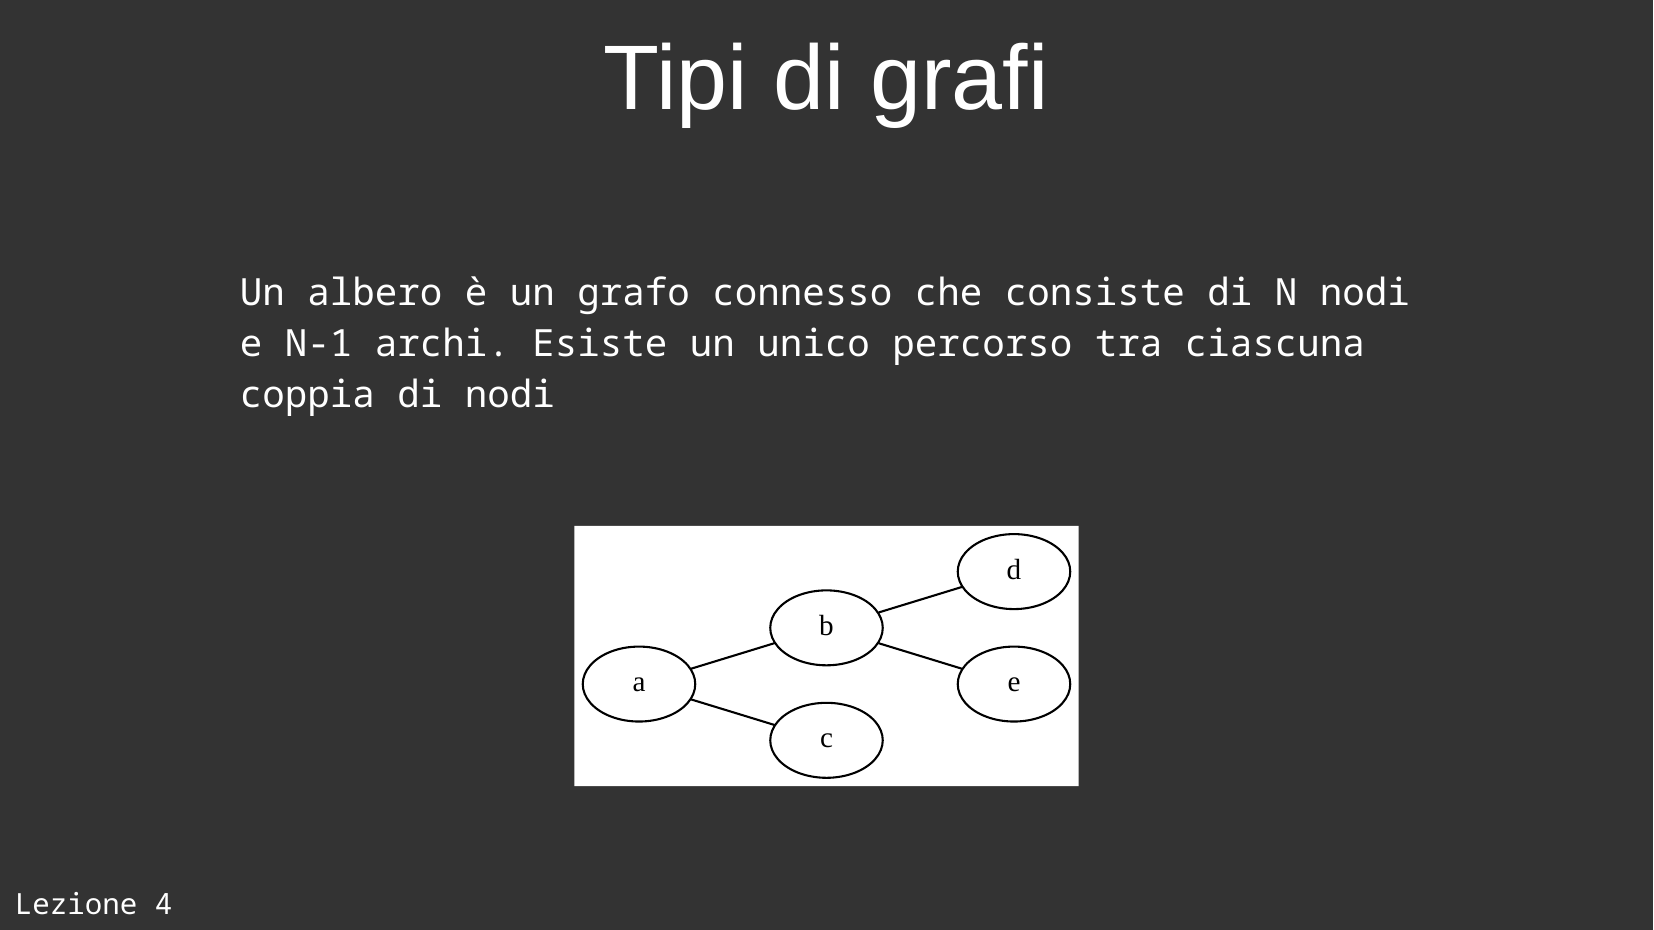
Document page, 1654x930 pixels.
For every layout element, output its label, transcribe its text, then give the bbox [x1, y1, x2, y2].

title Tipi di grafi [82, 0, 1571, 156]
text_box Lezione 4 [0, 875, 188, 930]
picture [573, 525, 1080, 787]
text_box Un albero è un grafo connesso che consiste di N nodi e N-1 archi. Esiste un unico percorso tra ciascuna coppia di nodi [225, 258, 1426, 427]
